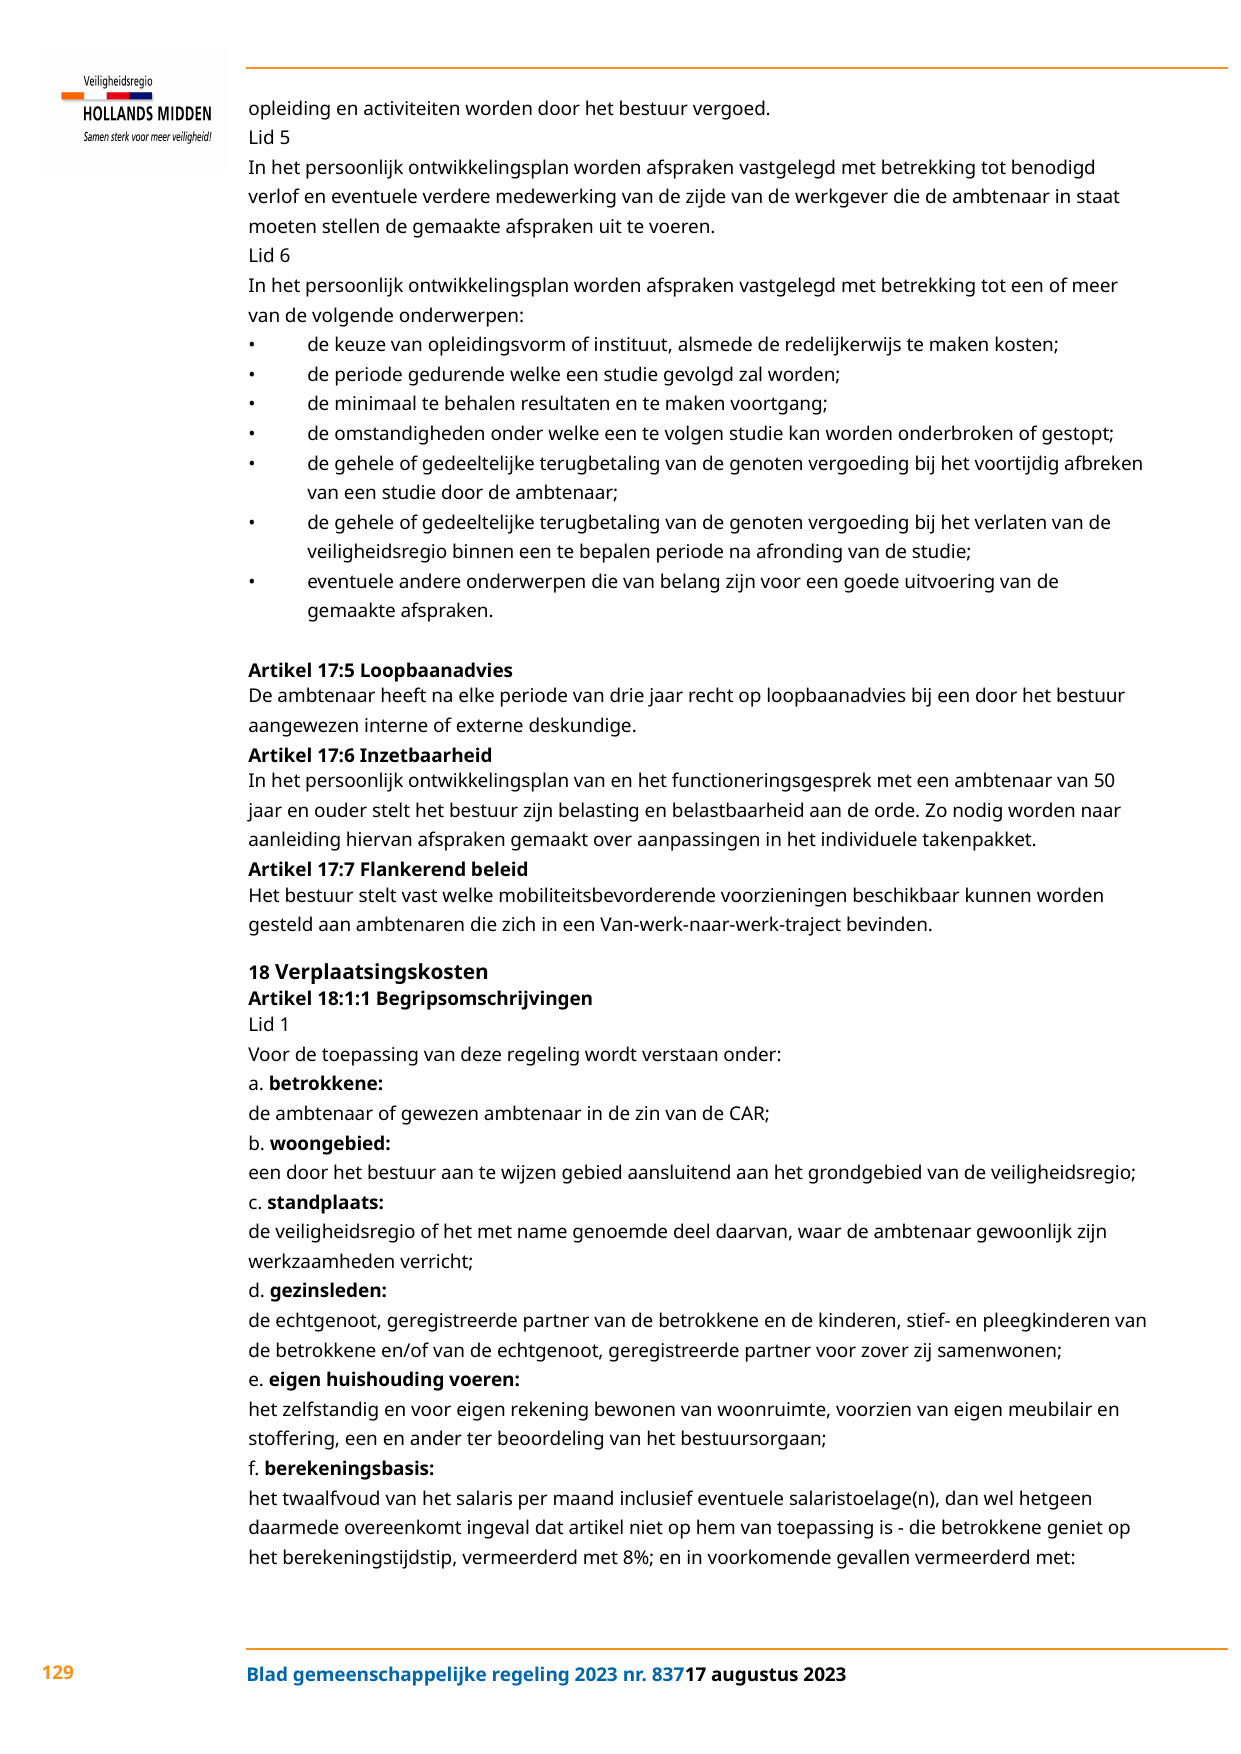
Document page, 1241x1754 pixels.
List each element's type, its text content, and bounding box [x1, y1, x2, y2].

text In het persoonlijk ontwikkelingsplan worden afspraken vastgelegd met betrekking tot een of meer van de volgende onderwerpen: [248, 272, 1152, 328]
list de gehele of gedeeltelijke terugbetaling van de genoten vergoeding bij het verlaten van de veiligheidsregio binnen een te bepalen periode na afronding van de studie; [248, 509, 1152, 564]
list de gehele of gedeeltelijke terugbetaling van de genoten vergoeding bij het voortijdig afbreken van een studie door de ambtenaar; [248, 450, 1152, 505]
list de minimaal te behalen resultaten en te maken voortgang; [248, 391, 1152, 416]
text Artikel 17:5 Loopbaanadvies [248, 657, 1152, 683]
text Lid 6 [248, 243, 1152, 268]
picture [41, 47, 231, 172]
list eventuele andere onderwerpen die van belang zijn voor een goede uitvoering van de gemaakte afspraken. [248, 568, 1152, 623]
text b. woongebied: [248, 1130, 1152, 1155]
text het twaalfvoud van het salaris per maand inclusief eventuele salaristoelage(n), dan wel hetgeen daarmede overeenkomt ingeval dat artikel niet op hem van toepassing is - die betrokkene geniet op het berekeningstijdstip, vermeerderd met 8%; en in voorkomende gevallen vermeerderd met: [248, 1485, 1152, 1569]
text Artikel 18:1:1 Begripsomschrijvingen [248, 986, 1152, 1011]
list de keuze van opleidingsvorm of instituut, alsmede de redelijkerwijs te maken kosten; [248, 331, 1152, 357]
text c. standplaats: [248, 1189, 1152, 1214]
text Artikel 17:6 Inzetbaarheid [248, 742, 1152, 767]
text Het bestuur stelt vast welke mobiliteitsbevorderende voorzieningen beschikbaar kunnen worden gesteld aan ambtenaren die zich in een Van-werk-naar-werk-traject bevinden. [248, 882, 1152, 937]
text 18 Verplaatsingskosten [248, 957, 1152, 986]
text In het persoonlijk ontwikkelingsplan worden afspraken vastgelegd met betrekking tot benodigd verlof en eventuele verdere medewerking van de zijde van de werkgever die de ambtenaar in staat moeten stellen de gemaakte afspraken uit te voeren. [248, 154, 1152, 239]
text het zelfstandig en voor eigen rekening bewonen van woonruimte, voorzien van eigen meubilair en stoffering, een en ander ter beoordeling van het bestuursorgaan; [248, 1396, 1152, 1451]
text a. betrokkene: [248, 1071, 1152, 1096]
text opleiding en activiteiten worden door het bestuur vergoed. [248, 95, 1152, 121]
text de ambtenaar of gewezen ambtenaar in de zin van de CAR; [248, 1100, 1152, 1126]
text Voor de toepassing van deze regeling wordt verstaan onder: [248, 1041, 1152, 1067]
list de periode gedurende welke een studie gevolgd zal worden; [248, 361, 1152, 387]
text de veiligheidsregio of het met name genoemde deel daarvan, waar de ambtenaar gewoonlijk zijn werkzaamheden verricht; [248, 1218, 1152, 1274]
list de omstandigheden onder welke een te volgen studie kan worden onderbroken of gestopt; [248, 420, 1152, 446]
text Artikel 17:7 Flankerend beleid [248, 856, 1152, 882]
text Lid 1 [248, 1011, 1152, 1037]
text de echtgenoot, geregistreerde partner van de betrokkene en de kinderen, stief- en pleegkinderen van de betrokkene en/of van de echtgenoot, geregistreerde partner voor zover zij samenwonen; [248, 1307, 1152, 1362]
text De ambtenaar heeft na elke periode van drie jaar recht op loopbaanadvies bij een door het bestuur aangewezen interne of externe deskundige. [248, 683, 1152, 738]
text e. eigen huishouding voeren: [248, 1366, 1152, 1392]
text een door het bestuur aan te wijzen gebied aansluitend aan het grondgebied van de veiligheidsregio; [248, 1159, 1152, 1185]
text In het persoonlijk ontwikkelingsplan van en het functioneringsgesprek met een ambtenaar van 50 jaar en ouder stelt het bestuur zijn belasting en belastbaarheid aan de orde. Zo nodig worden naar aanleiding hiervan afspraken gemaakt over aanpassingen in het individuele takenpakket. [248, 767, 1152, 852]
text f. berekeningsbasis: [248, 1455, 1152, 1481]
text d. gezinsleden: [248, 1278, 1152, 1303]
text Lid 5 [248, 124, 1152, 150]
